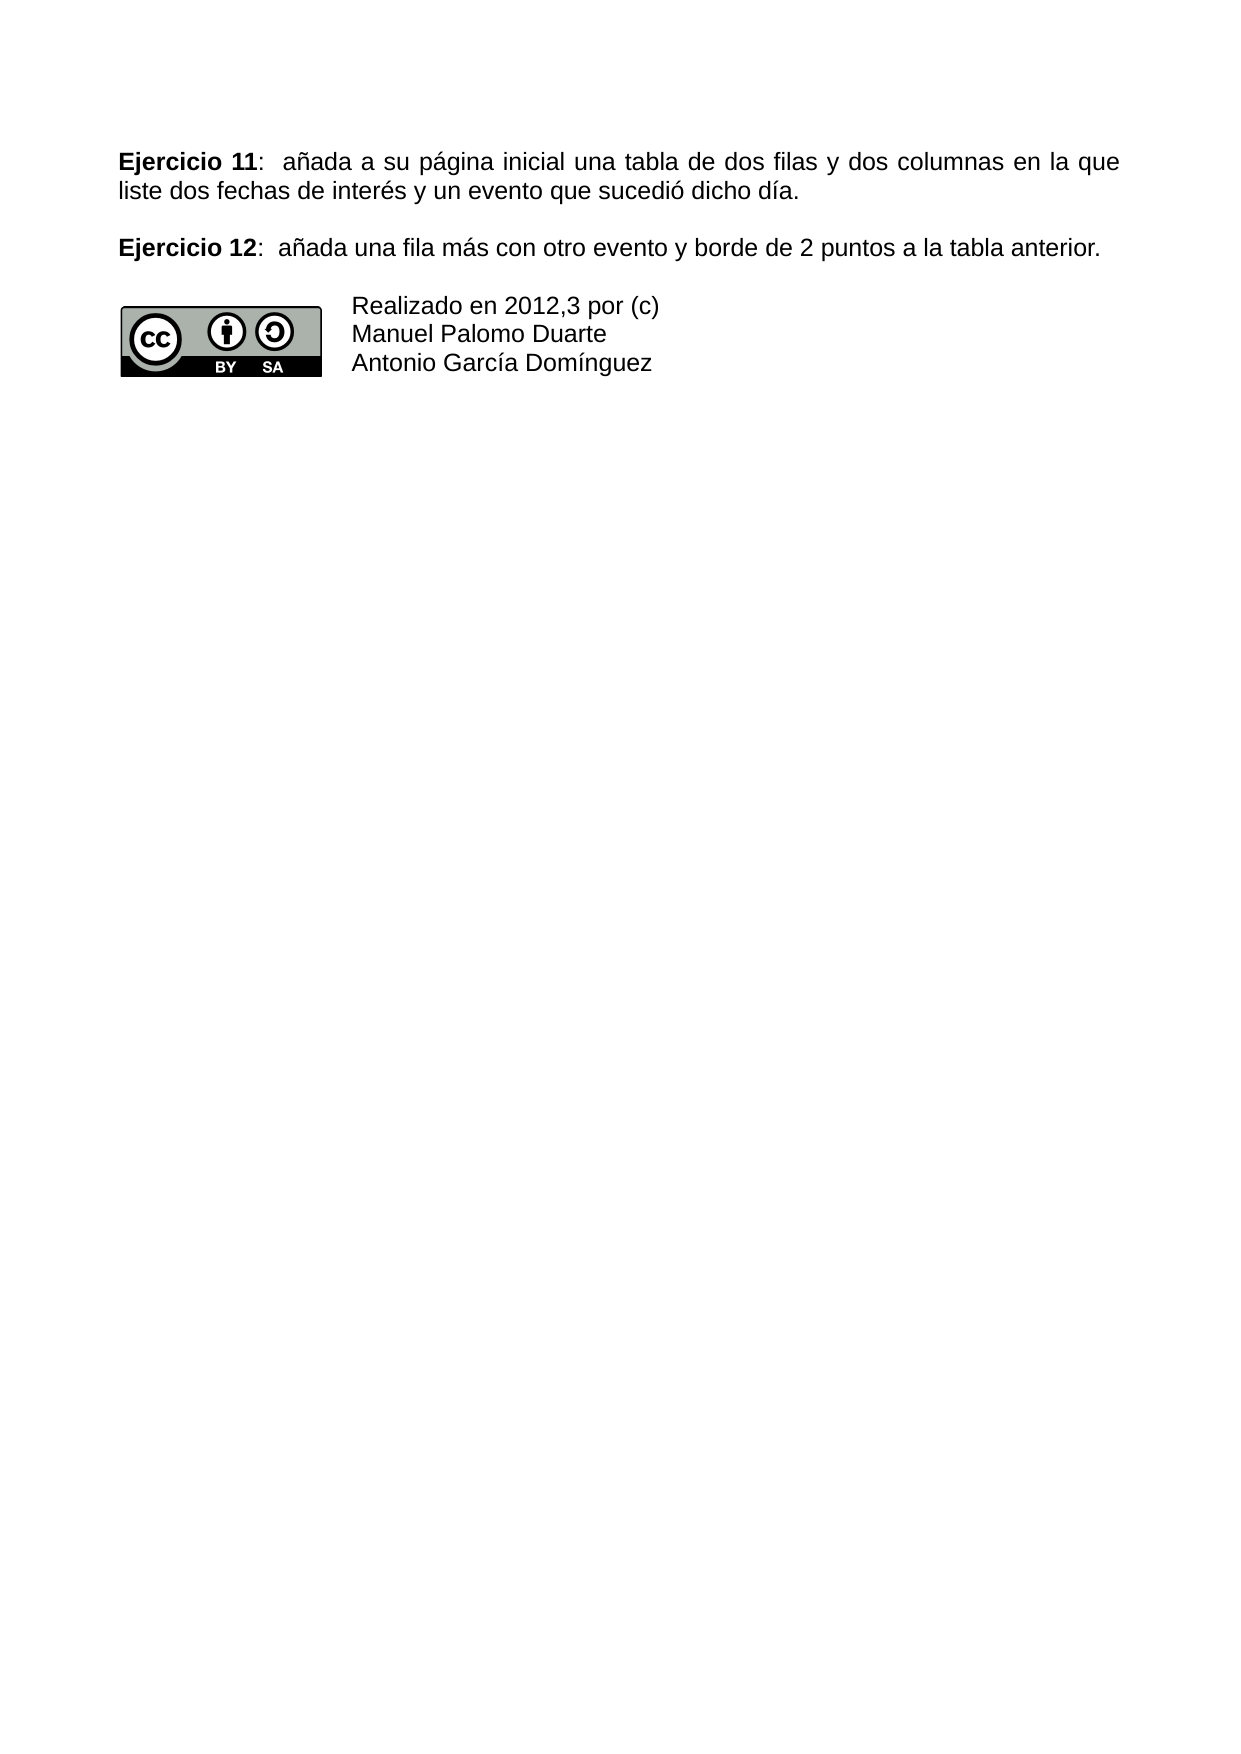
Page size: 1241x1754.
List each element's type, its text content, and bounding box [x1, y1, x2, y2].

text Ejercicio 11: añada a su página inicial una tabla de dos filas y dos columnas en la que liste dos fechas de interés y un evento que sucedió dicho día. [118, 147, 1122, 204]
text Realizado en 2012,3 por (c) [118, 291, 1122, 319]
text Ejercicio 12: añada una fila más con otro evento y borde de 2 puntos a la tabla anterior. [118, 233, 1122, 262]
picture [120, 306, 322, 377]
text Manuel Palomo Duarte [322, 319, 1122, 348]
text Antonio García Domínguez [322, 348, 1122, 377]
